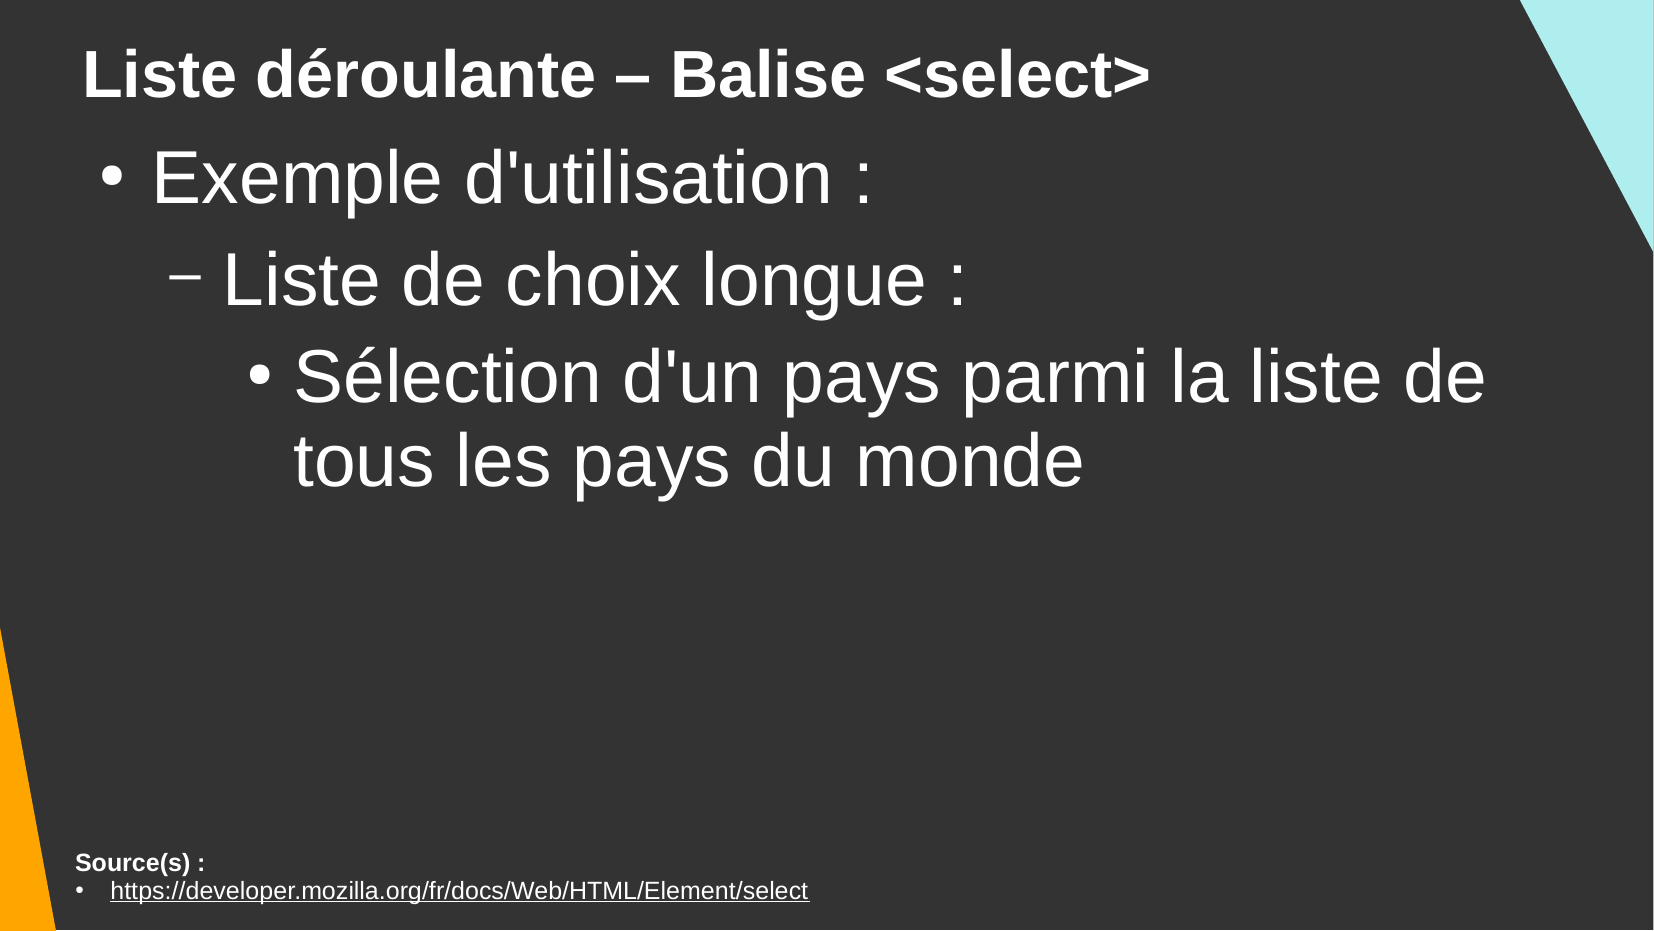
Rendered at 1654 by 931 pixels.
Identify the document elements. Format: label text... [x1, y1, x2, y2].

text_box [1519, 0, 1654, 254]
text_box [0, 627, 57, 931]
list Exemple d'utilisation : Liste de choix longue : Sélection d'un pays parmi la liste de tous les pays du monde [80, 135, 1642, 567]
text_box Source(s) : https://developer.mozilla.org/fr/docs/Web/HTML/Element/select [60, 841, 1546, 913]
title Liste déroulante – Balise <select> [82, 37, 1571, 115]
